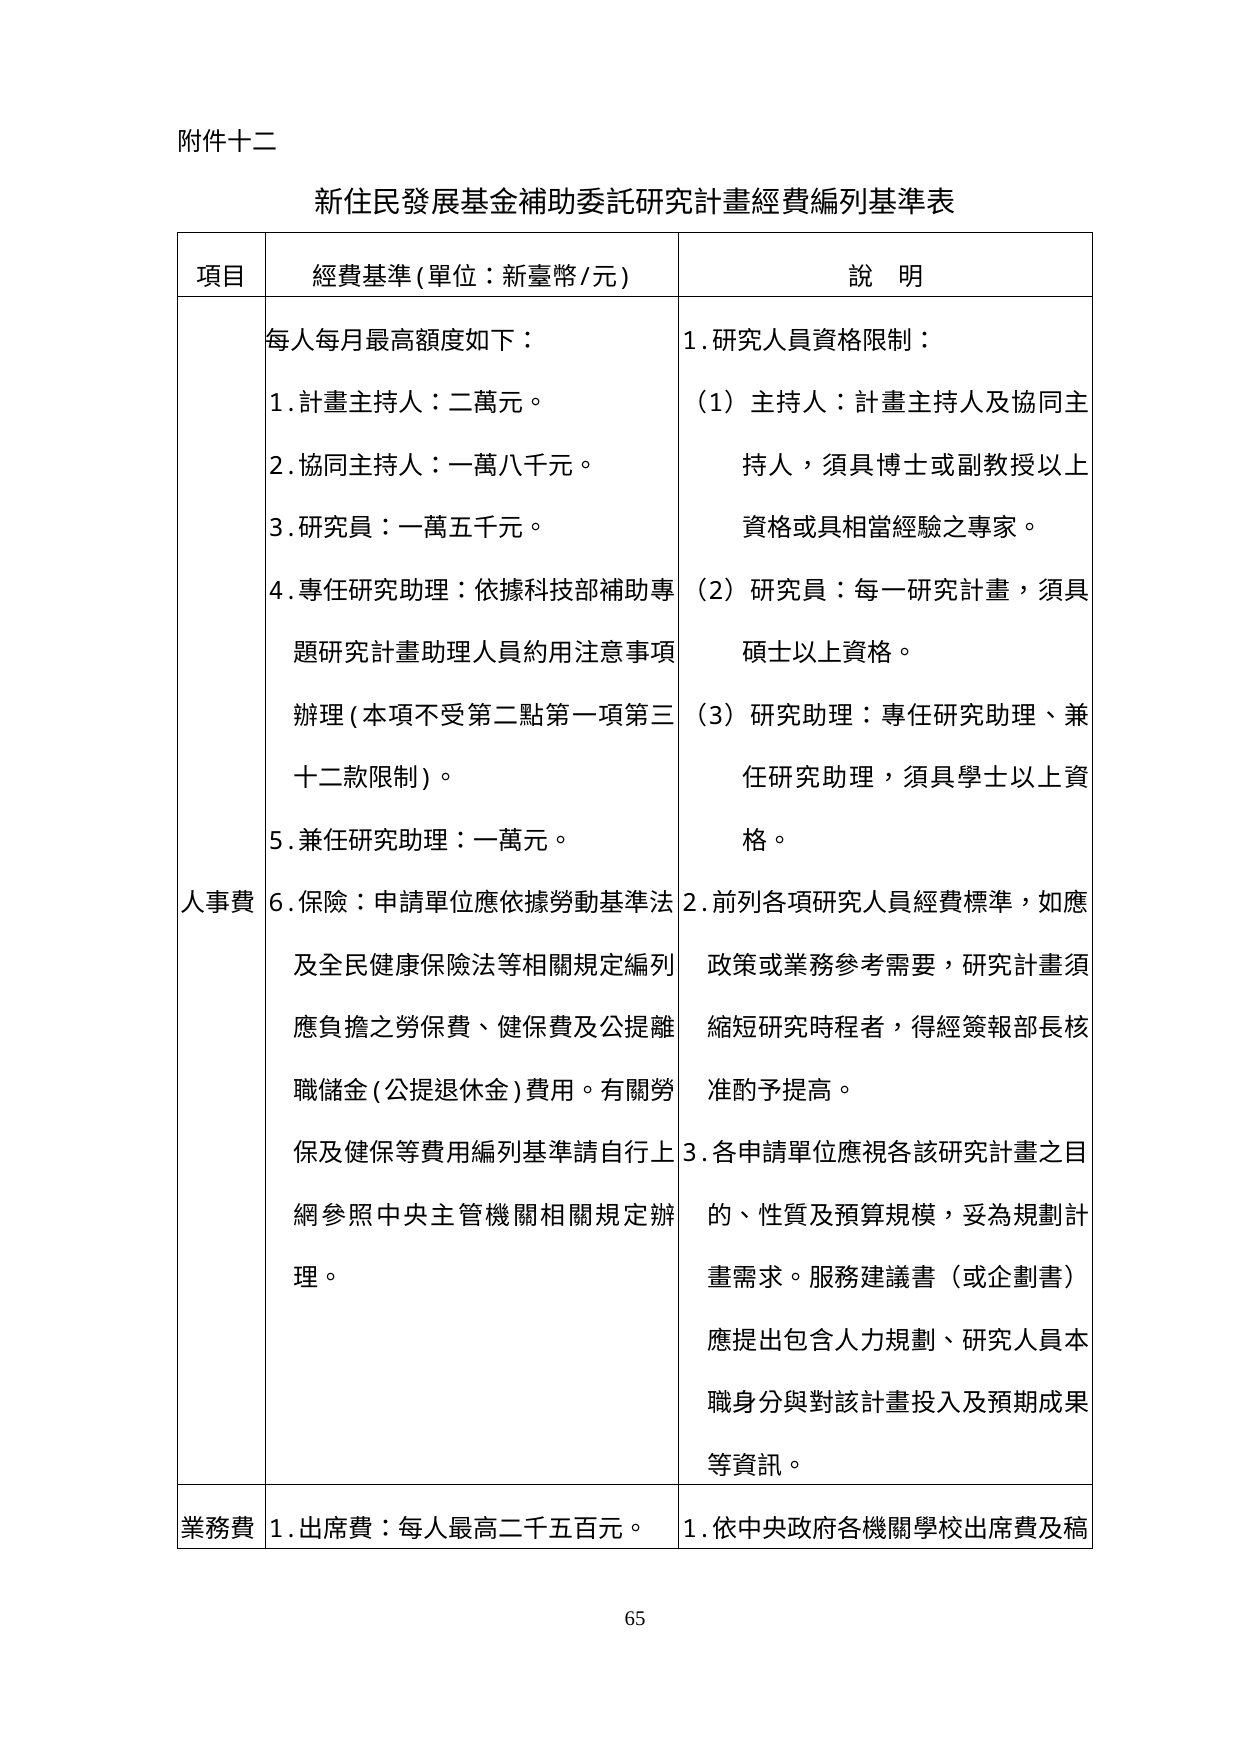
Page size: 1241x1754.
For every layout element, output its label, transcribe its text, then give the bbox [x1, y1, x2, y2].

table_cell 1.出席費：每人最高二千五百元。 [266, 1485, 678, 1548]
table_cell 人事費 [178, 297, 265, 1484]
table_header 項目 [178, 233, 265, 296]
text 附件十二 [177, 97, 1092, 160]
table_header 經費基準(單位：新臺幣/元) [266, 233, 678, 296]
text 新住民發展基金補助委託研究計畫經費編列基準表 [177, 179, 1092, 221]
table_cell 1.研究人員資格限制： （1）主持人：計畫主持人及協同主持人，須具博士或副教授以上資格或具相當經驗之專家。 （2）研究員：每一研究計畫，須具碩士以上資格。 （3）研究助理：專任研究助理、兼任研究助理，須具學士以上資格。 2.前列各項研究人員經費標準，如應政策或業務參考需要，研究計畫須縮短研究時程者，得經簽報部長核准酌予提高。 3.各申請單位應視各該研究計畫之目的、性質及預算規模，妥為規劃計畫需求。服務建議書（或企劃書）應提出包含人力規劃、研究人員本職身分與對該計畫投入及預期成果等資訊。 [679, 297, 1092, 1484]
table_header 說 明 [679, 233, 1092, 296]
table_cell 1.依中央政府各機關學校出席費及稿 [679, 1485, 1092, 1548]
table_cell 業務費 [178, 1485, 265, 1548]
table_cell 每人每月最高額度如下： 1.計畫主持人：二萬元。 2.協同主持人：一萬八千元。 3.研究員：一萬五千元。 4.專任研究助理：依據科技部補助專題研究計畫助理人員約用注意事項辦理(本項不受第二點第一項第三十二款限制)。 5.兼任研究助理：一萬元。 6.保險：申請單位應依據勞動基準法及全民健康保險法等相關規定編列應負擔之勞保費、健保費及公提離職儲金(公提退休金)費用。有關勞保及健保等費用編列基準請自行上網參照中央主管機關相關規定辦理。 [266, 297, 678, 1484]
